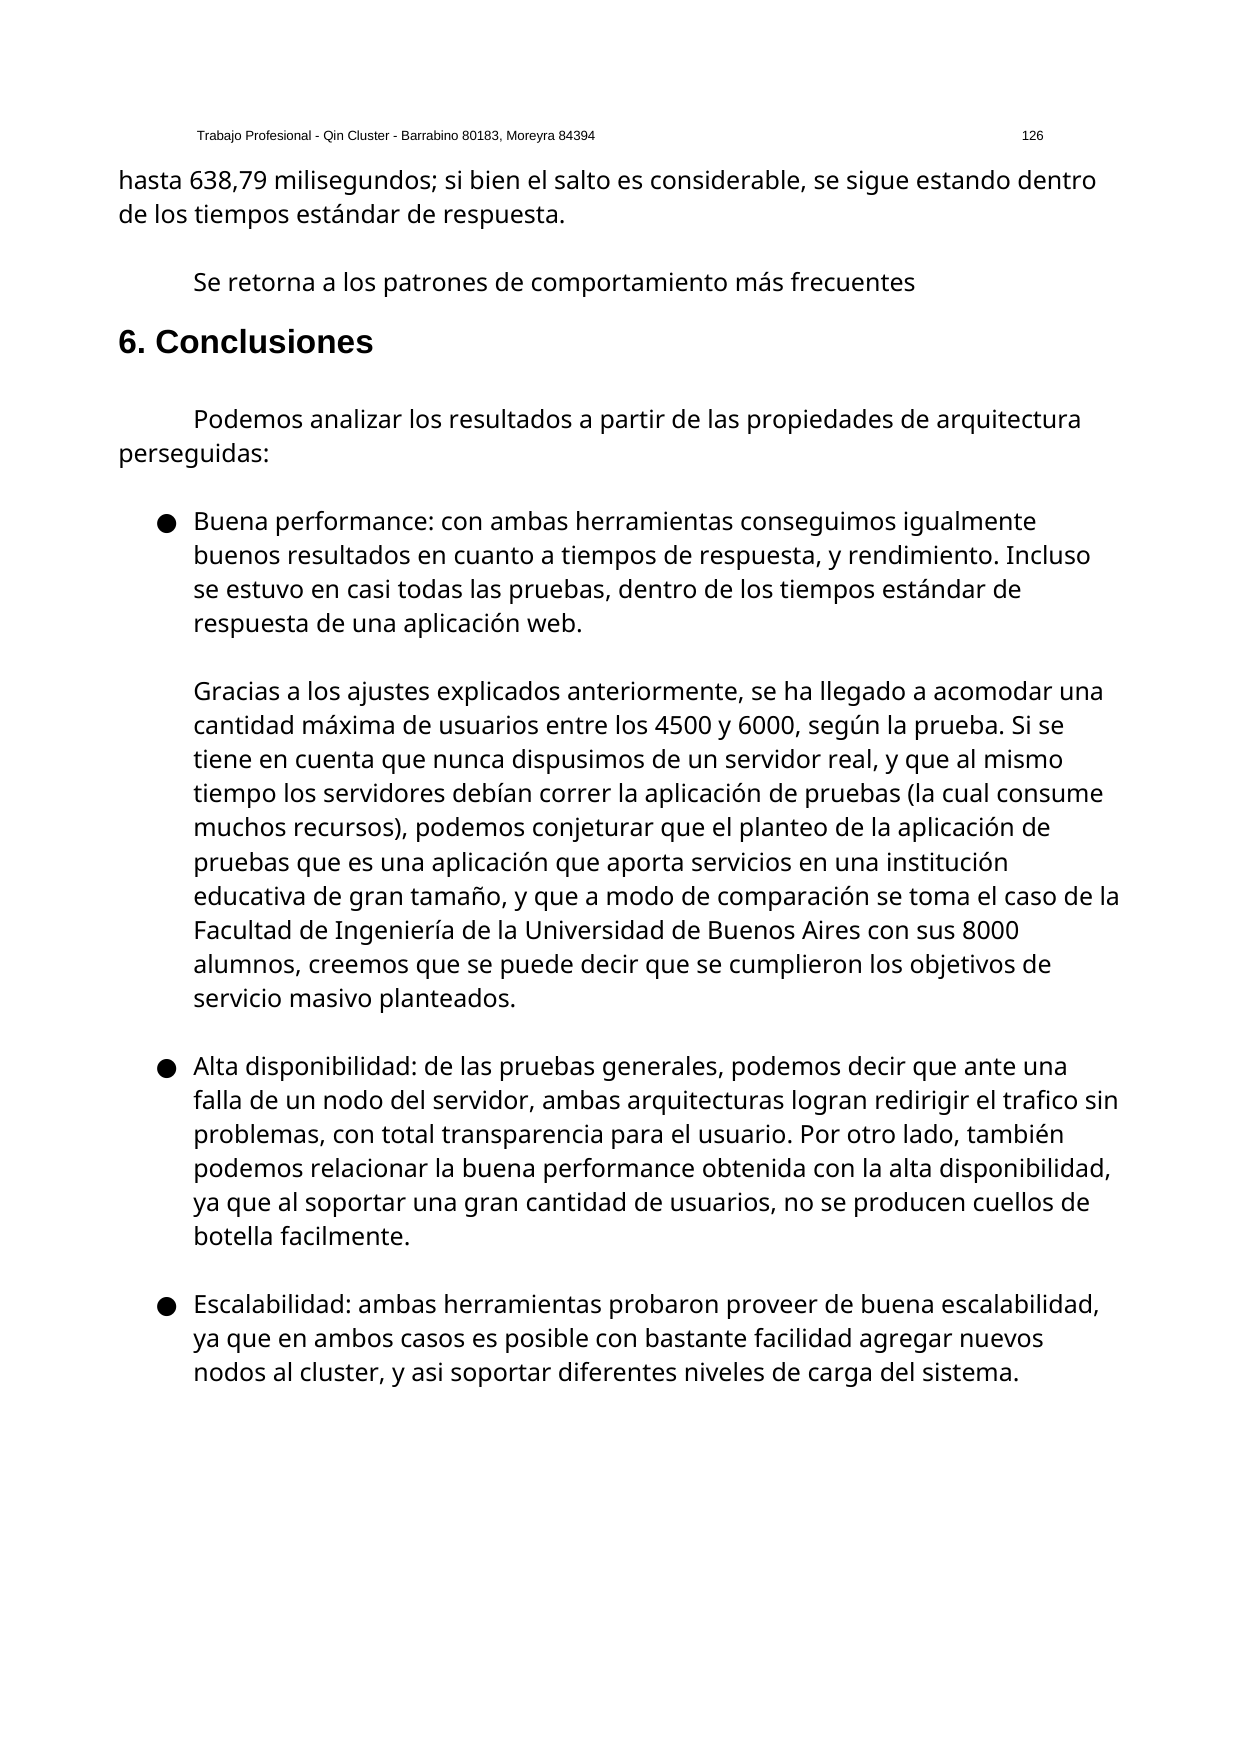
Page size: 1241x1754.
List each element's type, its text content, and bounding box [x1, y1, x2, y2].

text Podemos analizar los resultados a partir de las propiedades de arquitectura perseguidas: [118, 401, 1122, 469]
list Alta disponibilidad: de las pruebas generales, podemos decir que ante una falla de un nodo del servidor, ambas arquitecturas logran redirigir el trafico sin problemas, con total transparencia para el usuario. Por otro lado, también podemos relacionar la buena performance obtenida con la alta disponibilidad, ya que al soportar una gran cantidad de usuarios, no se producen cuellos de botella facilmente. [156, 1048, 1122, 1253]
text hasta 638,79 milisegundos; si bien el salto es considerable, se sigue estando dentro de los tiempos estándar de respuesta. [118, 162, 1122, 231]
list Buena performance: con ambas herramientas conseguimos igualmente buenos resultados en cuanto a tiempos de respuesta, y rendimiento. Incluso se estuvo en casi todas las pruebas, dentro de los tiempos estándar de respuesta de una aplicación web. Gracias a los ajustes explicados anteriormente, se ha llegado a acomodar una cantidad máxima de usuarios entre los 4500 y 6000, según la prueba. Si se tiene en cuenta que nunca dispusimos de un servidor real, y que al mismo tiempo los servidores debían correr la aplicación de pruebas (la cual consume muchos recursos), podemos conjeturar que el planteo de la aplicación de pruebas que es una aplicación que aporta servicios en una institución educativa de gran tamaño, y que a modo de comparación se toma el caso de la Facultad de Ingeniería de la Universidad de Buenos Aires con sus 8000 alumnos, creemos que se puede decir que se cumplieron los objetivos de servicio masivo planteados. [156, 503, 1122, 1014]
list Escalabilidad: ambas herramientas probaron proveer de buena escalabilidad, ya que en ambos casos es posible con bastante facilidad agregar nuevos nodos al cluster, y asi soportar diferentes niveles de carga del sistema. [156, 1287, 1122, 1389]
subtitle 6. Conclusiones [118, 324, 1122, 361]
text Se retorna a los patrones de comportamiento más frecuentes [118, 265, 1122, 299]
